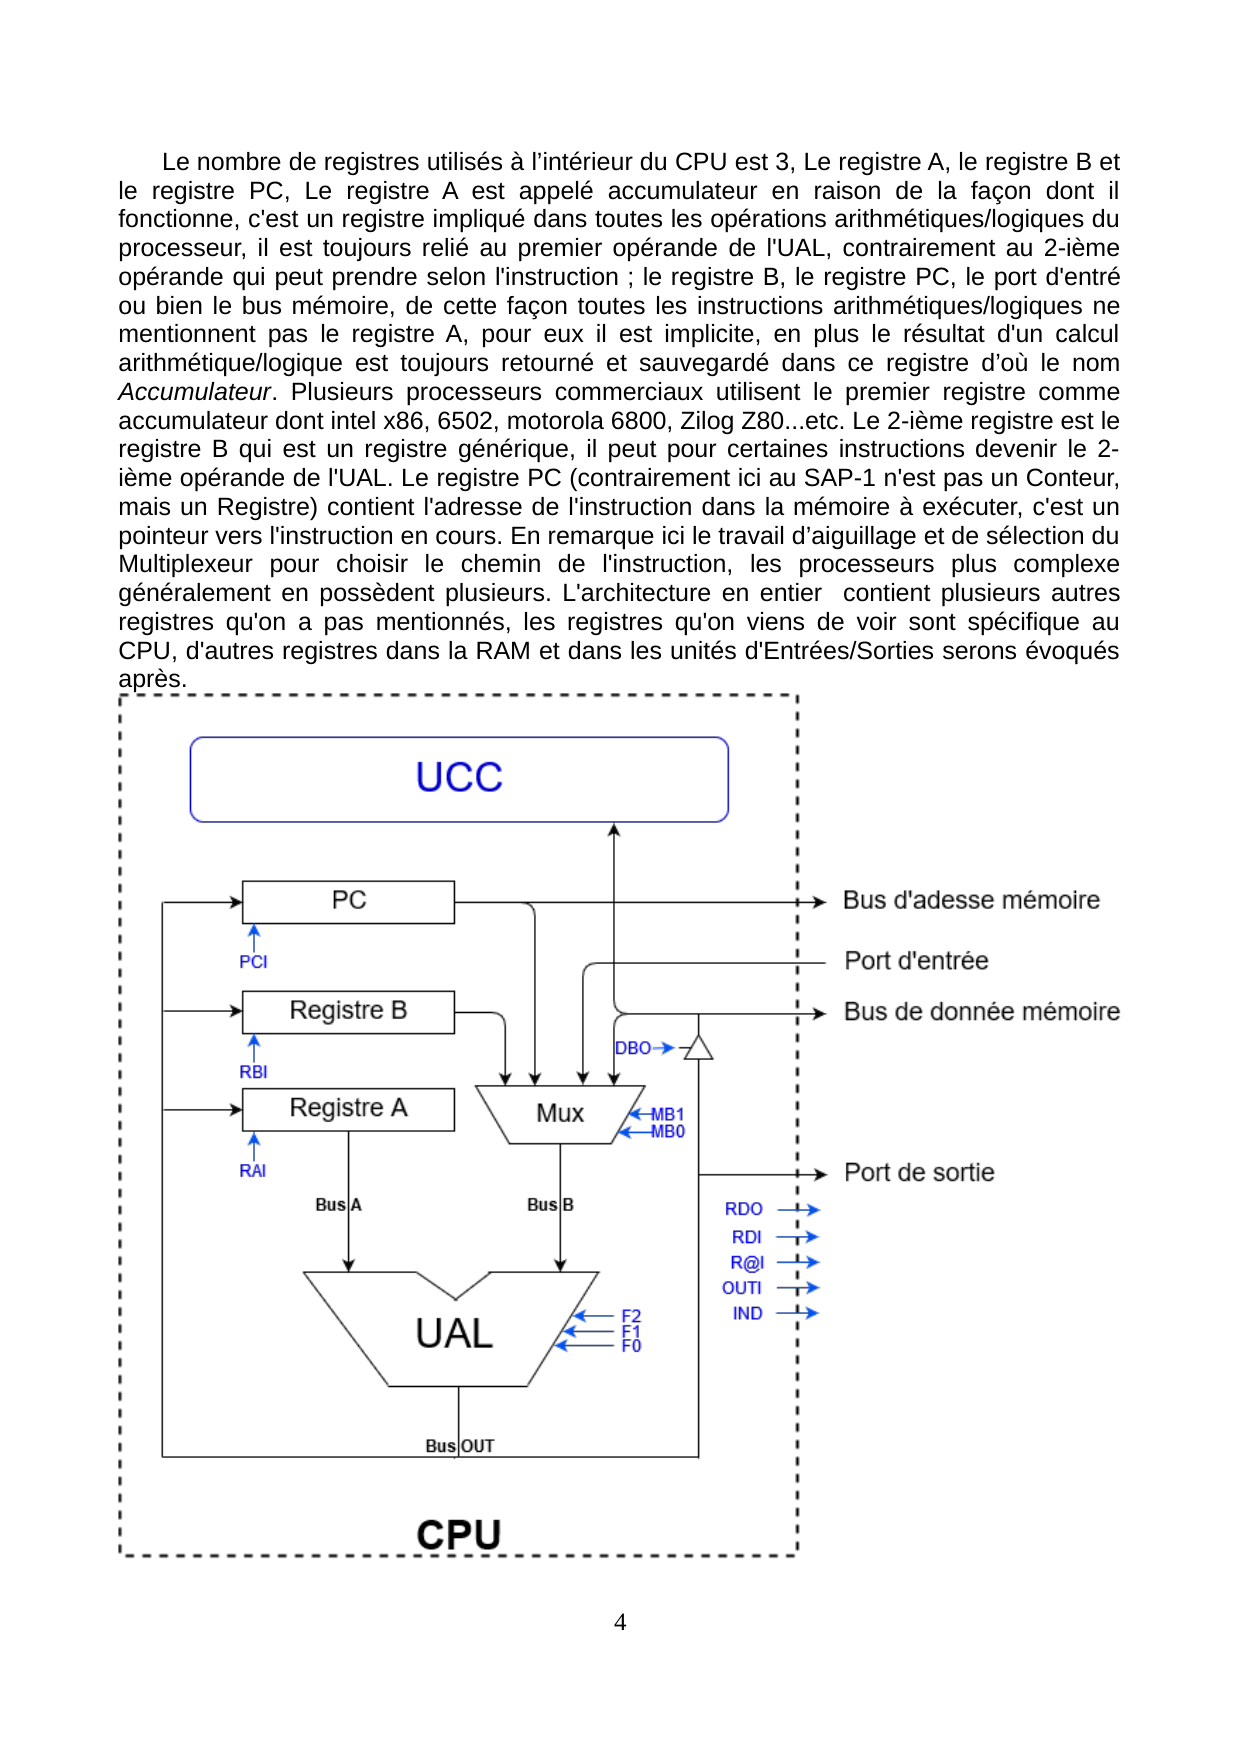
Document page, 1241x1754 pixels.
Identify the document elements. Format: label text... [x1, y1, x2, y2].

text Le nombre de registres utilisés à l’intérieur du CPU est 3, Le registre A, le registre B et le registre PC, Le registre A est appelé accumulateur en raison de la façon dont il fonctionne, c'est un registre impliqué dans toutes les opérations arithmétiques/logiques du processeur, il est toujours relié au premier opérande de l'UAL, contrairement au 2-ième opérande qui peut prendre selon l'instruction ; le registre B, le registre PC, le port d'entré ou bien le bus mémoire, de cette façon toutes les instructions arithmétiques/logiques ne mentionnent pas le registre A, pour eux il est implicite, en plus le résultat d'un calcul arithmétique/logique est toujours retourné et sauvegardé dans ce registre d’où le nom Accumulateur. Plusieurs processeurs commerciaux utilisent le premier registre comme accumulateur dont intel x86, 6502, motorola 6800, Zilog Z80...etc. Le 2-ième registre est le registre B qui est un registre générique, il peut pour certaines instructions devenir le 2-ième opérande de l'UAL. Le registre PC (contrairement ici au SAP-1 n'est pas un Conteur, mais un Registre) contient l'adresse de l'instruction dans la mémoire à exécuter, c'est un pointeur vers l'instruction en cours. En remarque ici le travail d’aiguillage et de sélection du Multiplexeur pour choisir le chemin de l'instruction, les processeurs plus complexe généralement en possèdent plusieurs. L'architecture en entier contient plusieurs autres registres qu'on a pas mentionnés, les registres qu'on viens de voir sont spécifique au CPU, d'autres registres dans la RAM et dans les unités d'Entrées/Sorties serons évoqués après. [118, 147, 1122, 693]
picture [118, 693, 1123, 1561]
